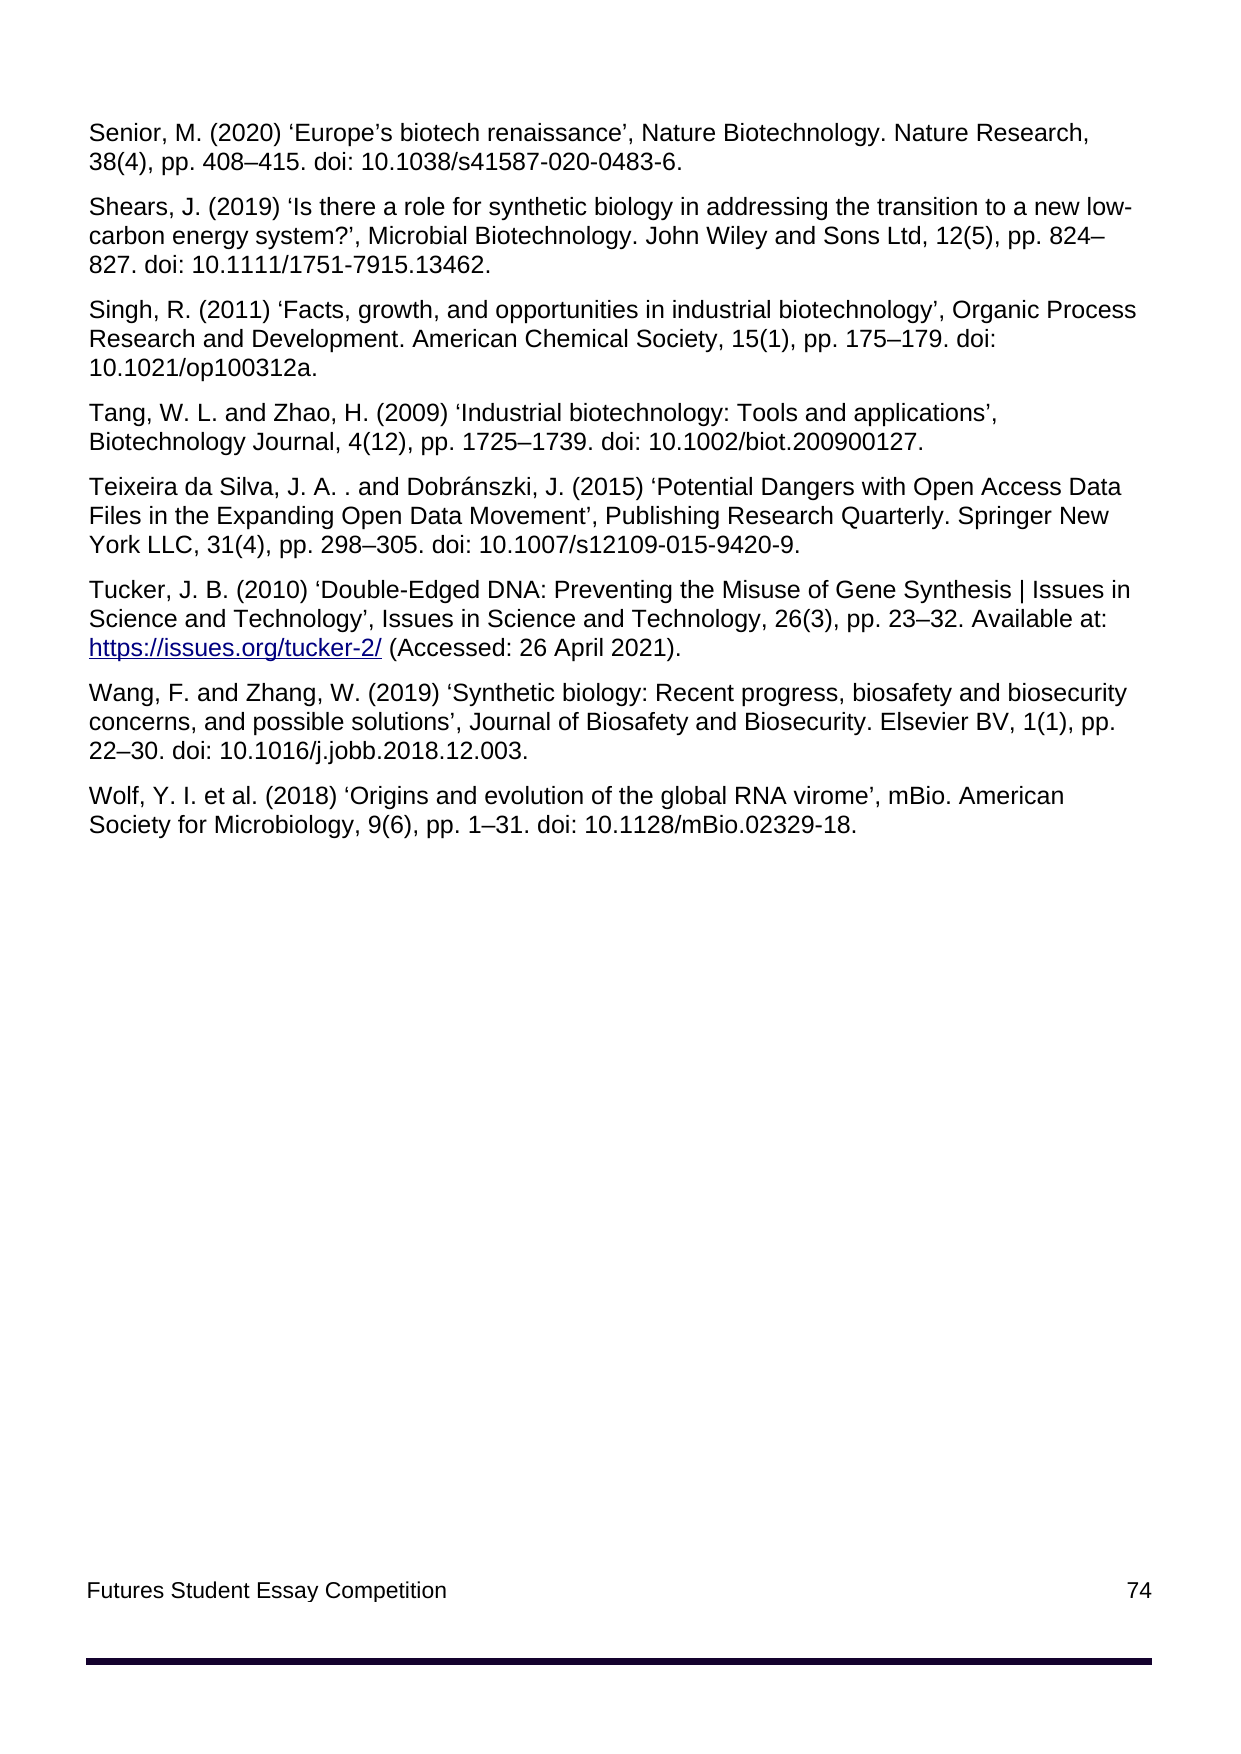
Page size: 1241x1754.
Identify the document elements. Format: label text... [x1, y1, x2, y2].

text Wolf, Y. I. et al. (2018) ‘Origins and evolution of the global RNA virome’, mBio. American Society for Microbiology, 9(6), pp. 1–31. doi: 10.1128/mBio.02329-18. [89, 781, 1152, 839]
text Wang, F. and Zhang, W. (2019) ‘Synthetic biology: Recent progress, biosafety and biosecurity concerns, and possible solutions’, Journal of Biosafety and Biosecurity. Elsevier BV, 1(1), pp. 22–30. doi: 10.1016/j.jobb.2018.12.003. [89, 678, 1152, 764]
text Shears, J. (2019) ‘Is there a role for synthetic biology in addressing the transition to a new low-carbon energy system?’, Microbial Biotechnology. John Wiley and Sons Ltd, 12(5), pp. 824–827. doi: 10.1111/1751-7915.13462. [89, 192, 1152, 279]
text Tucker, J. B. (2010) ‘Double-Edged DNA: Preventing the Misuse of Gene Synthesis | Issues in Science and Technology’, Issues in Science and Technology, 26(3), pp. 23–32. Available at: https://issues.org/tucker-2/ (Accessed: 26 April 2021). [89, 575, 1152, 662]
text Senior, M. (2020) ‘Europe’s biotech renaissance’, Nature Biotechnology. Nature Research, 38(4), pp. 408–415. doi: 10.1038/s41587-020-0483-6. [89, 118, 1152, 176]
text Singh, R. (2011) ‘Facts, growth, and opportunities in industrial biotechnology’, Organic Process Research and Development. American Chemical Society, 15(1), pp. 175–179. doi: 10.1021/op100312a. [89, 295, 1152, 382]
text Tang, W. L. and Zhao, H. (2009) ‘Industrial biotechnology: Tools and applications’, Biotechnology Journal, 4(12), pp. 1725–1739. doi: 10.1002/biot.200900127. [89, 398, 1152, 456]
text Teixeira da Silva, J. A. . and Dobránszki, J. (2015) ‘Potential Dangers with Open Access Data Files in the Expanding Open Data Movement’, Publishing Research Quarterly. Springer New York LLC, 31(4), pp. 298–305. doi: 10.1007/s12109-015-9420-9. [89, 472, 1152, 559]
